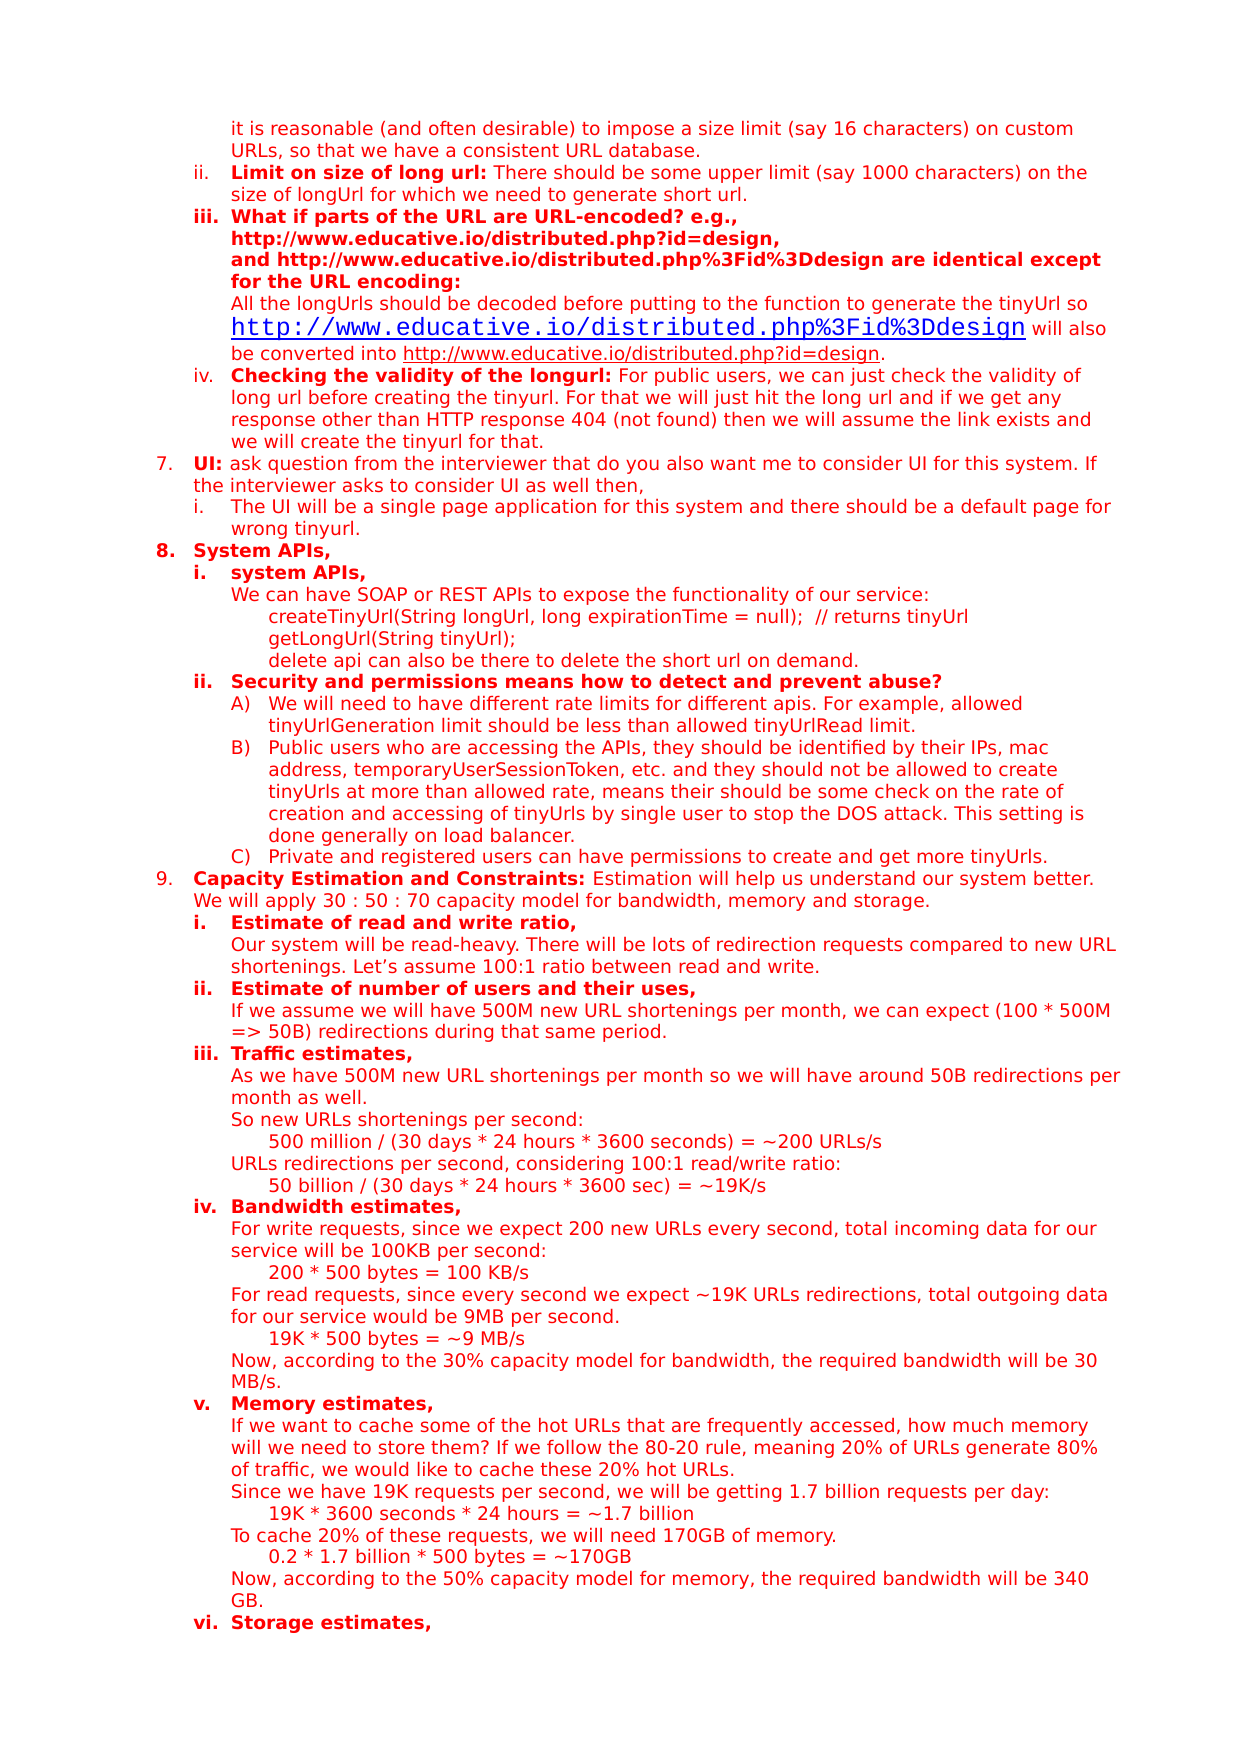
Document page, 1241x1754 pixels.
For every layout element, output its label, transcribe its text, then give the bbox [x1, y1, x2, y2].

list system APIs, [193, 562, 1122, 584]
list Estimate of read and write ratio, [193, 912, 1122, 934]
list 0.2 * 1.7 billion * 500 bytes = ~170GB [231, 1546, 1122, 1568]
list Limit on size of long url: There should be some upper limit (say 1000 characters) on the size of longUrl for which we need to generate short url. [193, 162, 1122, 206]
list We will need to have different rate limits for different apis. For example, allowed tinyUrlGeneration limit should be less than allowed tinyUrlRead limit. [231, 693, 1122, 737]
list Storage estimates, [193, 1612, 1122, 1634]
list Now, according to the 50% capacity model for memory, the required bandwidth will be 340 GB. [193, 1568, 1122, 1612]
list 19K * 3600 seconds * 24 hours = ~1.7 billion [231, 1503, 1122, 1524]
list Traffic estimates, [193, 1043, 1122, 1065]
list As we have 500M new URL shortenings per month so we will have around 50B redirections per month as well. [193, 1065, 1122, 1109]
list URLs redirections per second, considering 100:1 read/write ratio: [193, 1153, 1122, 1174]
list 200 * 500 bytes = 100 KB/s [231, 1262, 1122, 1284]
list 19K * 500 bytes = ~9 MB/s [231, 1328, 1122, 1349]
list 50 billion / (30 days * 24 hours * 3600 sec) = ~19K/s [231, 1174, 1122, 1196]
list delete api can also be there to delete the short url on demand. [231, 649, 1122, 671]
list All the longUrls should be decoded before putting to the function to generate the tinyUrl so http://www.educative.io/distributed.php%3Fid%3Ddesign will also be converted into http://www.educative.io/distributed.php?id=design. [193, 293, 1122, 365]
list We can have SOAP or REST APIs to expose the functionality of our service: [193, 584, 1122, 606]
list 500 million / (30 days * 24 hours * 3600 seconds) = ~200 URLs/s [231, 1131, 1122, 1153]
list it is reasonable (and often desirable) to impose a size limit (say 16 characters) on custom URLs, so that we have a consistent URL database. [193, 118, 1122, 162]
list For read requests, since every second we expect ~19K URLs redirections, total outgoing data for our service would be 9MB per second. [193, 1284, 1122, 1328]
list Since we have 19K requests per second, we will be getting 1.7 billion requests per day: [193, 1481, 1122, 1503]
list We will apply 30 : 50 : 70 capacity model for bandwidth, memory and storage. [156, 890, 1122, 912]
list Memory estimates, [193, 1393, 1122, 1415]
list For write requests, since we expect 200 new URLs every second, total incoming data for our service will be 100KB per second: [193, 1218, 1122, 1262]
list Capacity Estimation and Constraints: Estimation will help us understand our system better. [156, 868, 1122, 890]
list getLongUrl(String tinyUrl); [231, 628, 1122, 649]
list To cache 20% of these requests, we will need 170GB of memory. [193, 1524, 1122, 1546]
list createTinyUrl(String longUrl, long expirationTime = null); // returns tinyUrl [231, 606, 1122, 628]
list Estimate of number of users and their uses, [193, 978, 1122, 999]
list Our system will be read-heavy. There will be lots of redirection requests compared to new URL shortenings. Let’s assume 100:1 ratio between read and write. [193, 934, 1122, 978]
list Bandwidth estimates, [193, 1196, 1122, 1218]
list System APIs, [156, 540, 1122, 562]
list What if parts of the URL are URL-encoded? e.g., http://www.educative.io/distributed.php?id=design, and http://www.educative.io/distributed.php%3Fid%3Ddesign are identical except for the URL encoding: [193, 206, 1122, 293]
list Security and permissions means how to detect and prevent abuse? [193, 671, 1122, 693]
list UI: ask question from the interviewer that do you also want me to consider UI for this system. If the interviewer asks to consider UI as well then, [156, 453, 1122, 496]
list Now, according to the 30% capacity model for bandwidth, the required bandwidth will be 30 MB/s. [193, 1349, 1122, 1393]
list Private and registered users can have permissions to create and get more tinyUrls. [231, 846, 1122, 868]
list The UI will be a single page application for this system and there should be a default page for wrong tinyurl. [193, 496, 1122, 540]
list So new URLs shortenings per second: [193, 1109, 1122, 1131]
list If we assume we will have 500M new URL shortenings per month, we can expect (100 * 500M => 50B) redirections during that same period. [193, 999, 1122, 1043]
list Public users who are accessing the APIs, they should be identified by their IPs, mac address, temporaryUserSessionToken, etc. and they should not be allowed to create tinyUrls at more than allowed rate, means their should be some check on the rate of creation and accessing of tinyUrls by single user to stop the DOS attack. This setting is done generally on load balancer. [231, 737, 1122, 846]
list If we want to cache some of the hot URLs that are frequently accessed, how much memory will we need to store them? If we follow the 80-20 rule, meaning 20% of URLs generate 80% of traffic, we would like to cache these 20% hot URLs. [193, 1415, 1122, 1481]
list Checking the validity of the longurl: For public users, we can just check the validity of long url before creating the tinyurl. For that we will just hit the long url and if we get any response other than HTTP response 404 (not found) then we will assume the link exists and we will create the tinyurl for that. [193, 365, 1122, 453]
